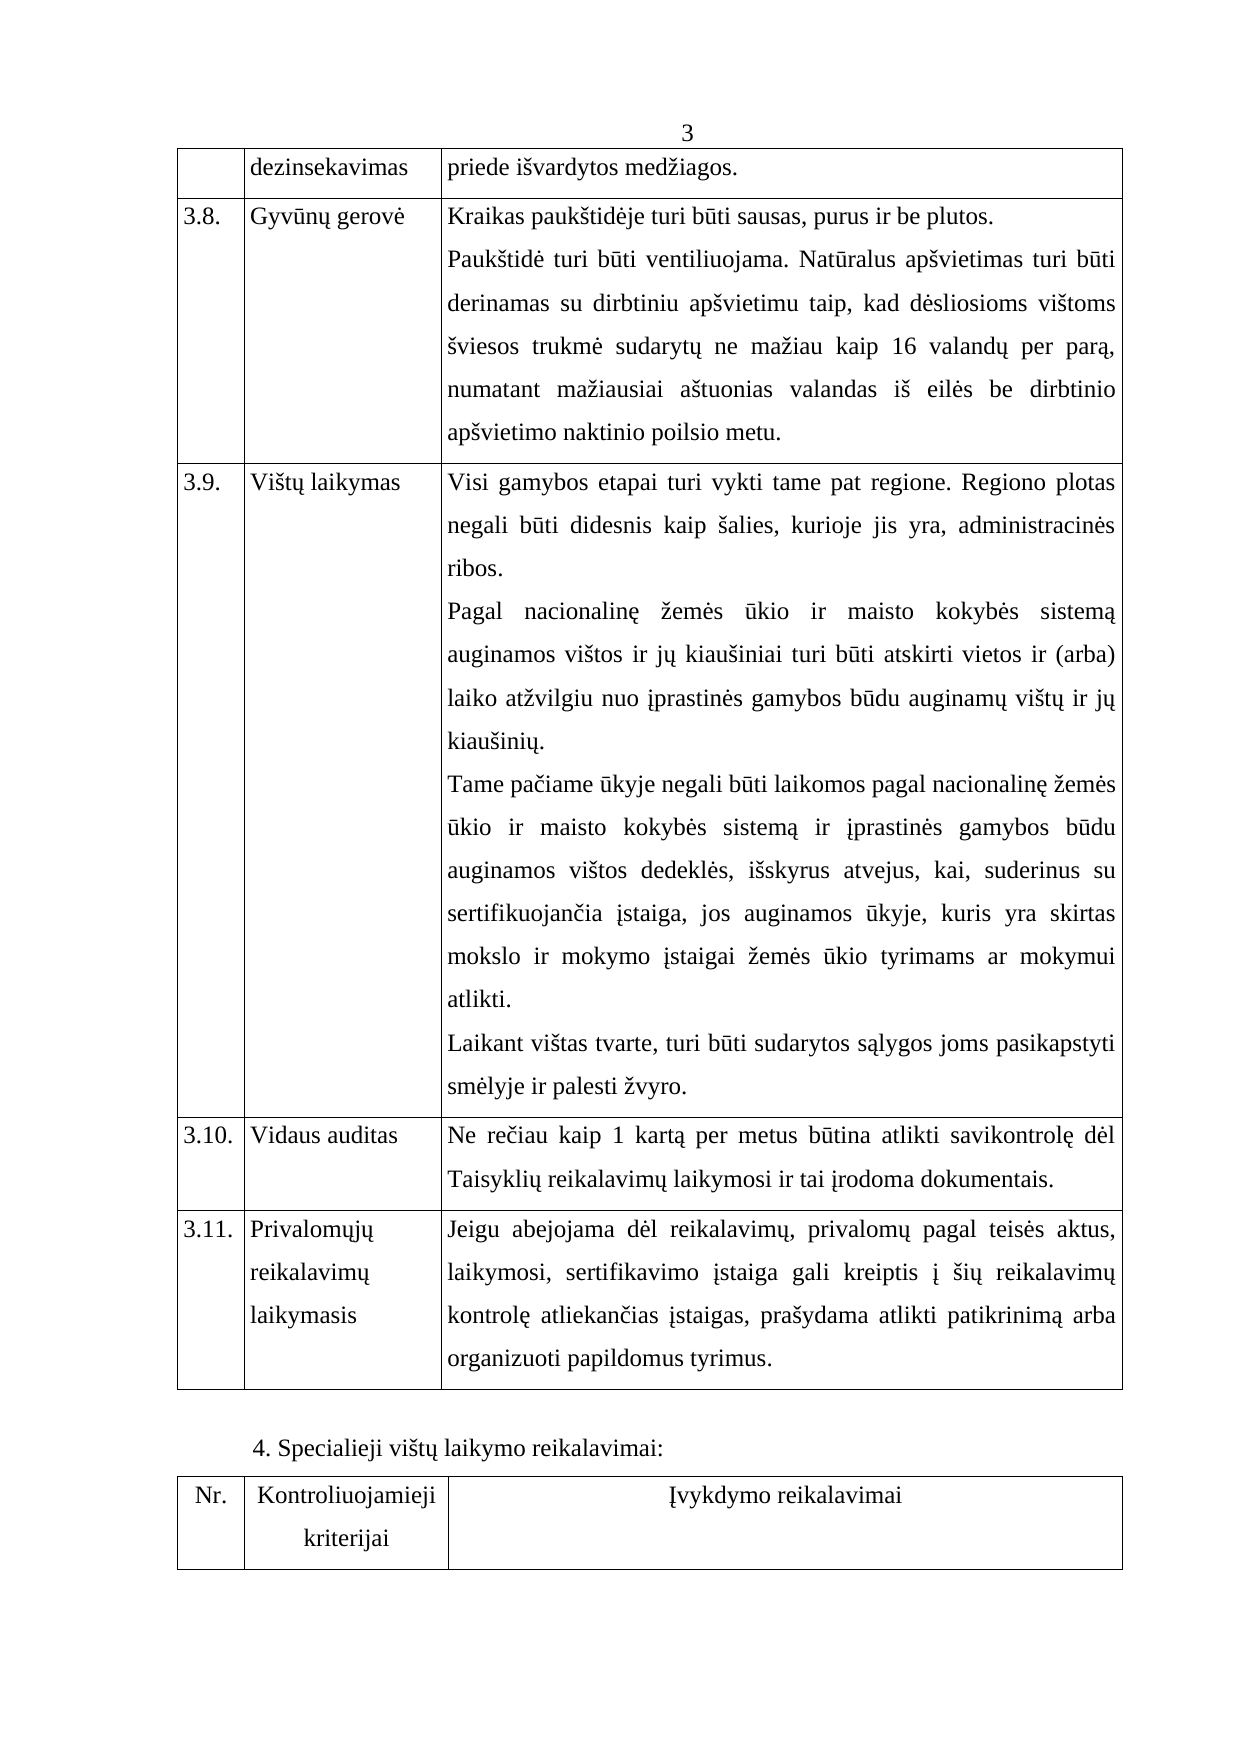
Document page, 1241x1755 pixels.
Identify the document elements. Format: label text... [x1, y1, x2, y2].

table_cell priede išvardytos medžiagos. [442, 149, 1122, 197]
table_cell [178, 149, 244, 197]
table_cell 3.11. [178, 1211, 244, 1389]
table_header Kontroliuojamieji kriterijai [245, 1477, 448, 1569]
table_cell 3.9. [178, 464, 244, 1117]
table_cell Visi gamybos etapai turi vykti tame pat regione. Regiono plotas negali būti didesnis kaip šalies, kurioje jis yra, administracinės ribos. Pagal nacionalinę žemės ūkio ir maisto kokybės sistemą auginamos vištos ir jų kiaušiniai turi būti atskirti vietos ir (arba) laiko atžvilgiu nuo įprastinės gamybos būdu auginamų vištų ir jų kiaušinių. Tame pačiame ūkyje negali būti laikomos pagal nacionalinę žemės ūkio ir maisto kokybės sistemą ir įprastinės gamybos būdu auginamos vištos dedeklės, išskyrus atvejus, kai, suderinus su sertifikuojančia įstaiga, jos auginamos ūkyje, kuris yra skirtas mokslo ir mokymo įstaigai žemės ūkio tyrimams ar mokymui atlikti. Laikant vištas tvarte, turi būti sudarytos sąlygos joms pasikapstyti smėlyje ir palesti žvyro. [442, 464, 1122, 1117]
table_cell 3.10. [178, 1118, 244, 1210]
table_cell dezinsekavimas [245, 149, 441, 197]
table_cell 3.8. [178, 199, 244, 463]
table_header Nr. [178, 1477, 244, 1569]
text 4. Specialieji vištų laikymo reikalavimai: [177, 1433, 1122, 1462]
table_cell Gyvūnų gerovė [245, 199, 441, 463]
table_cell Ne rečiau kaip 1 kartą per metus būtina atlikti savikontrolę dėl Taisyklių reikalavimų laikymosi ir tai įrodoma dokumentais. [442, 1118, 1122, 1210]
table_cell Vidaus auditas [245, 1118, 441, 1210]
table_cell Jeigu abejojama dėl reikalavimų, privalomų pagal teisės aktus, laikymosi, sertifikavimo įstaiga gali kreiptis į šių reikalavimų kontrolę atliekančias įstaigas, prašydama atlikti patikrinimą arba organizuoti papildomus tyrimus. [442, 1211, 1122, 1389]
table_header Įvykdymo reikalavimai [449, 1477, 1122, 1569]
table_cell Kraikas paukštidėje turi būti sausas, purus ir be plutos. Paukštidė turi būti ventiliuojama. Natūralus apšvietimas turi būti derinamas su dirbtiniu apšvietimu taip, kad dėsliosioms vištoms šviesos trukmė sudarytų ne mažiau kaip 16 valandų per parą, numatant mažiausiai aštuonias valandas iš eilės be dirbtinio apšvietimo naktinio poilsio metu. [442, 199, 1122, 463]
table_cell Privalomųjų reikalavimų laikymasis [245, 1211, 441, 1389]
table_cell Vištų laikymas [245, 464, 441, 1117]
